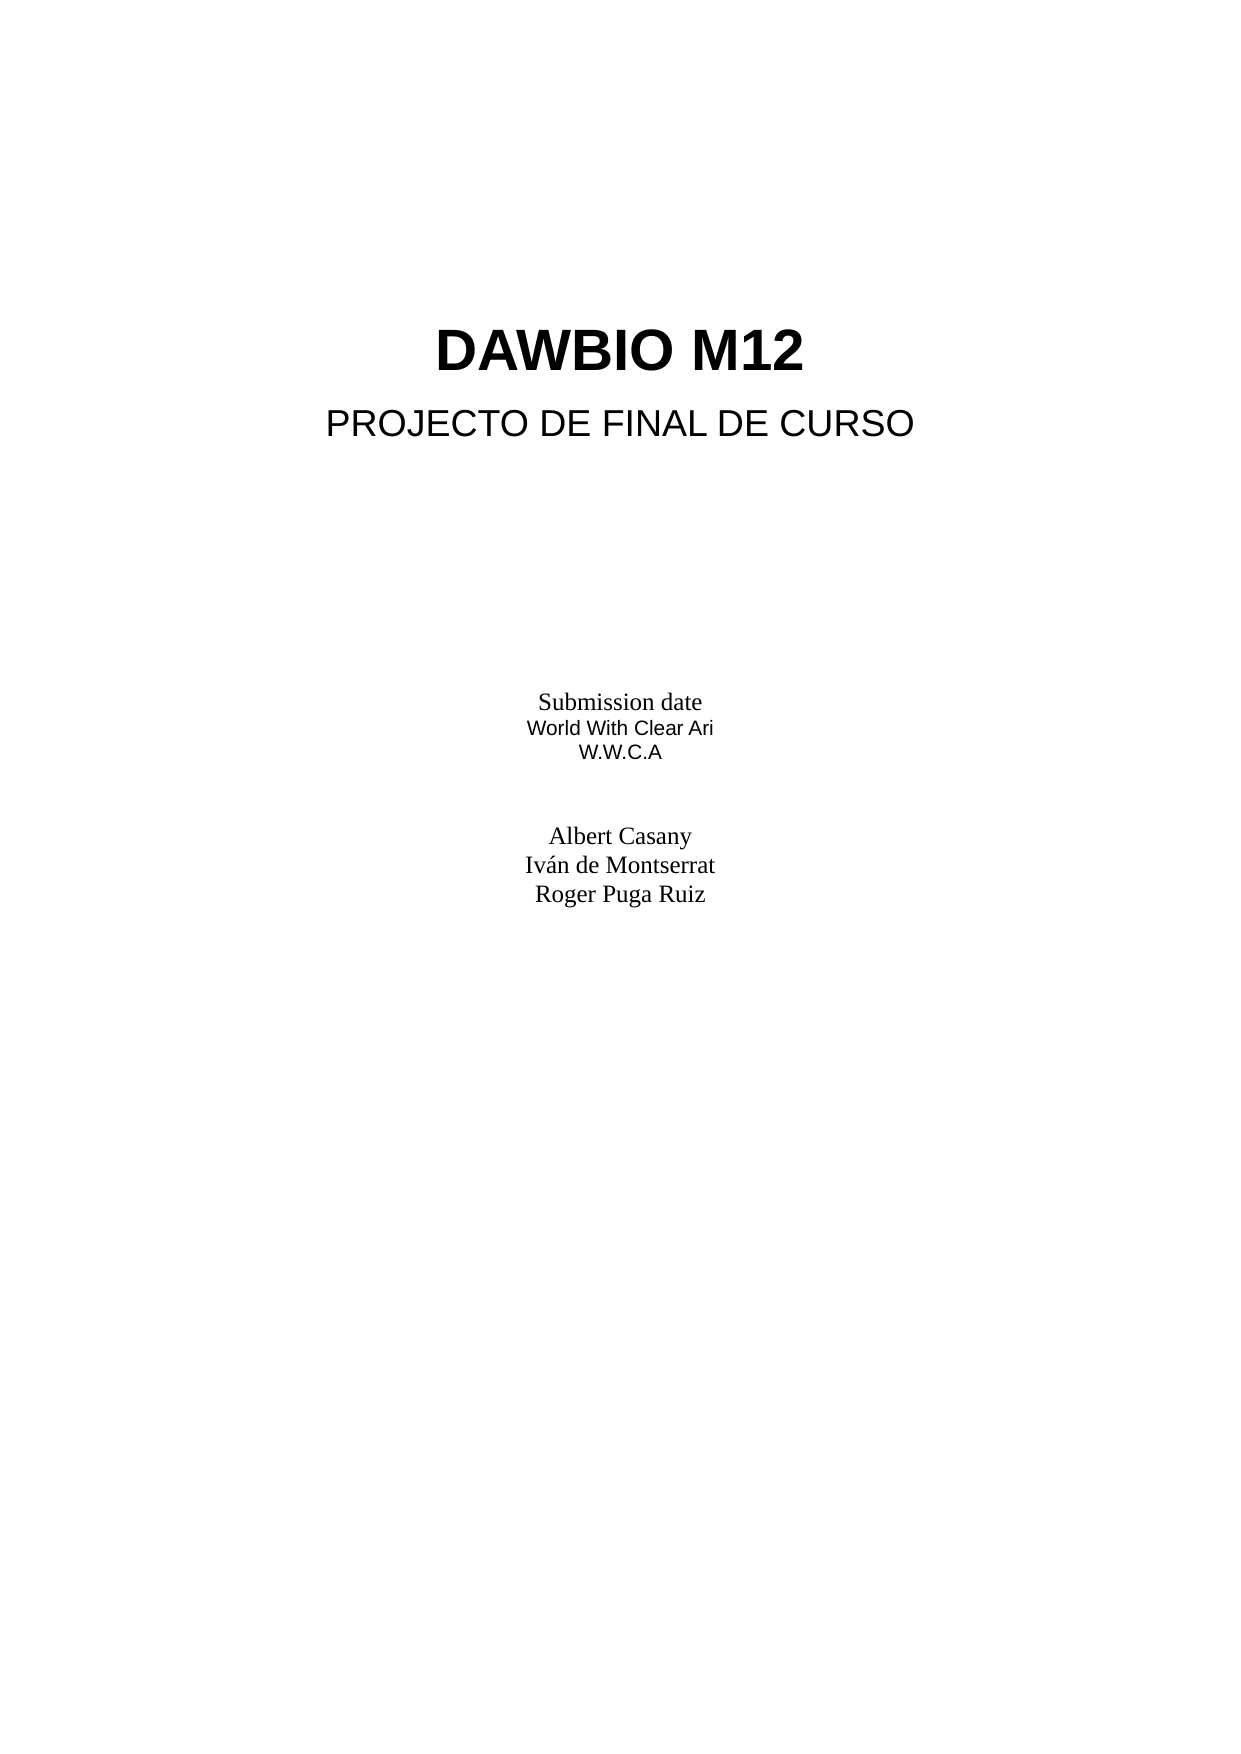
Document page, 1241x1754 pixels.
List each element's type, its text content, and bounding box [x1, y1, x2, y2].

subtitle PROJECTO DE FINAL DE CURSO [118, 401, 1122, 444]
title DAWBIO M12 [118, 316, 1122, 383]
text Iván de Montserrat [118, 850, 1122, 879]
text Roger Puga Ruiz [118, 879, 1122, 907]
text World With Clear Ari [118, 716, 1122, 740]
text W.W.C.A [118, 740, 1122, 764]
text Albert Casany [118, 821, 1122, 850]
text Submission date [118, 687, 1122, 716]
